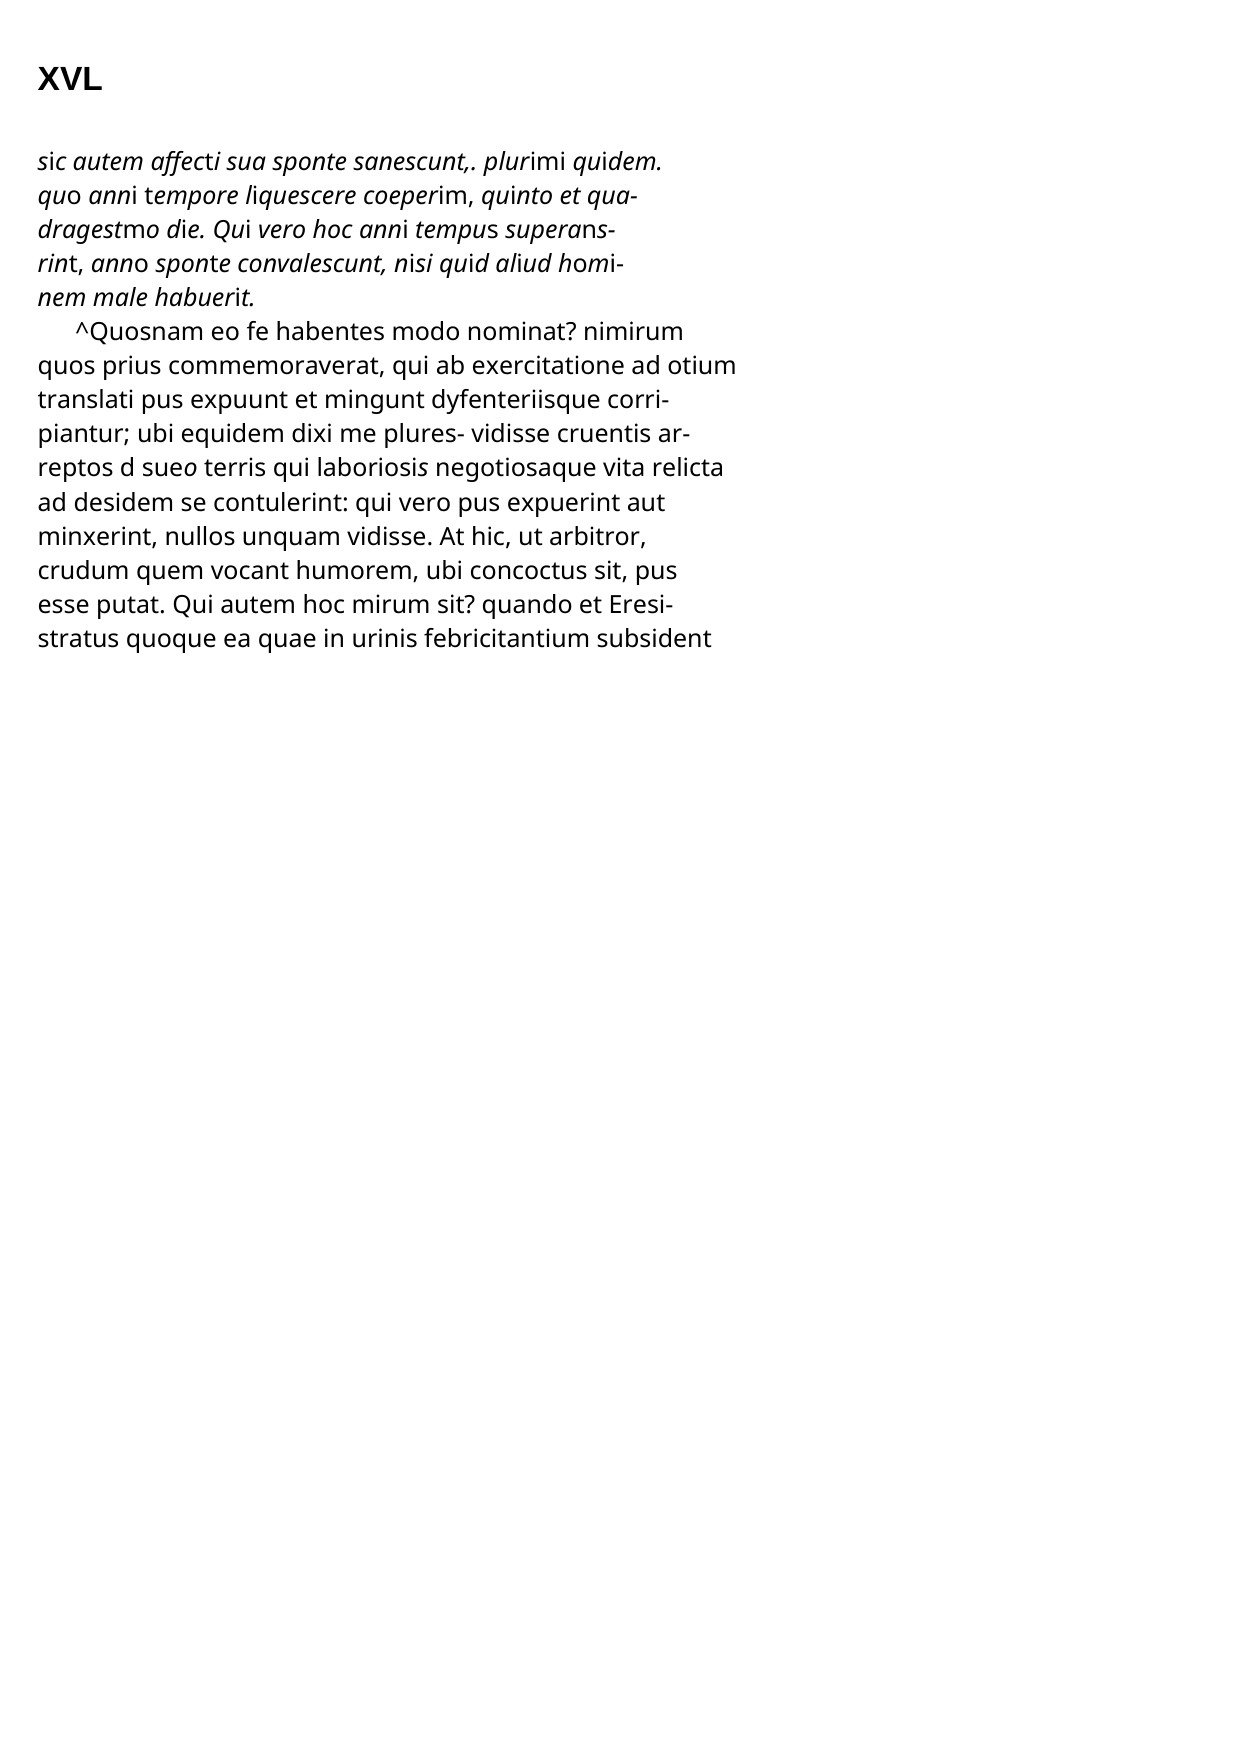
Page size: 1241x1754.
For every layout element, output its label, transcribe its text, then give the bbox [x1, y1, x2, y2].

text ^Quosnam eo fe habentes modo nominat? nimirum quos prius commemoraverat, qui ab exercitatione ad otium translati pus expuunt et mingunt dyfenteriisque corri- piantur; ubi equidem dixi me plures- vidisse cruentis ar- reptos d sueo terris qui laboriosis negotiosaque vita relicta ad desidem se contulerint: qui vero pus expuerint aut minxerint, nullos unquam vidisse. At hic, ut arbitror, crudum quem vocant humorem, ubi concoctus sit, pus esse putat. Qui autem hoc mirum sit? quando et Eresi- stratus quoque ea quae in urinis febricitantium subsident [37, 314, 1203, 654]
subtitle XVL [37, 58, 1203, 97]
text sic autem affecti sua sponte sanescunt,. plurimi quidem. quo anni tempore liquescere coeperim, quinto et qua- dragestmo die. Qui vero hoc anni tempus superans- rint, anno sponte convalescunt, nisi quid aliud homi- nem male habuerit. [37, 109, 1203, 314]
